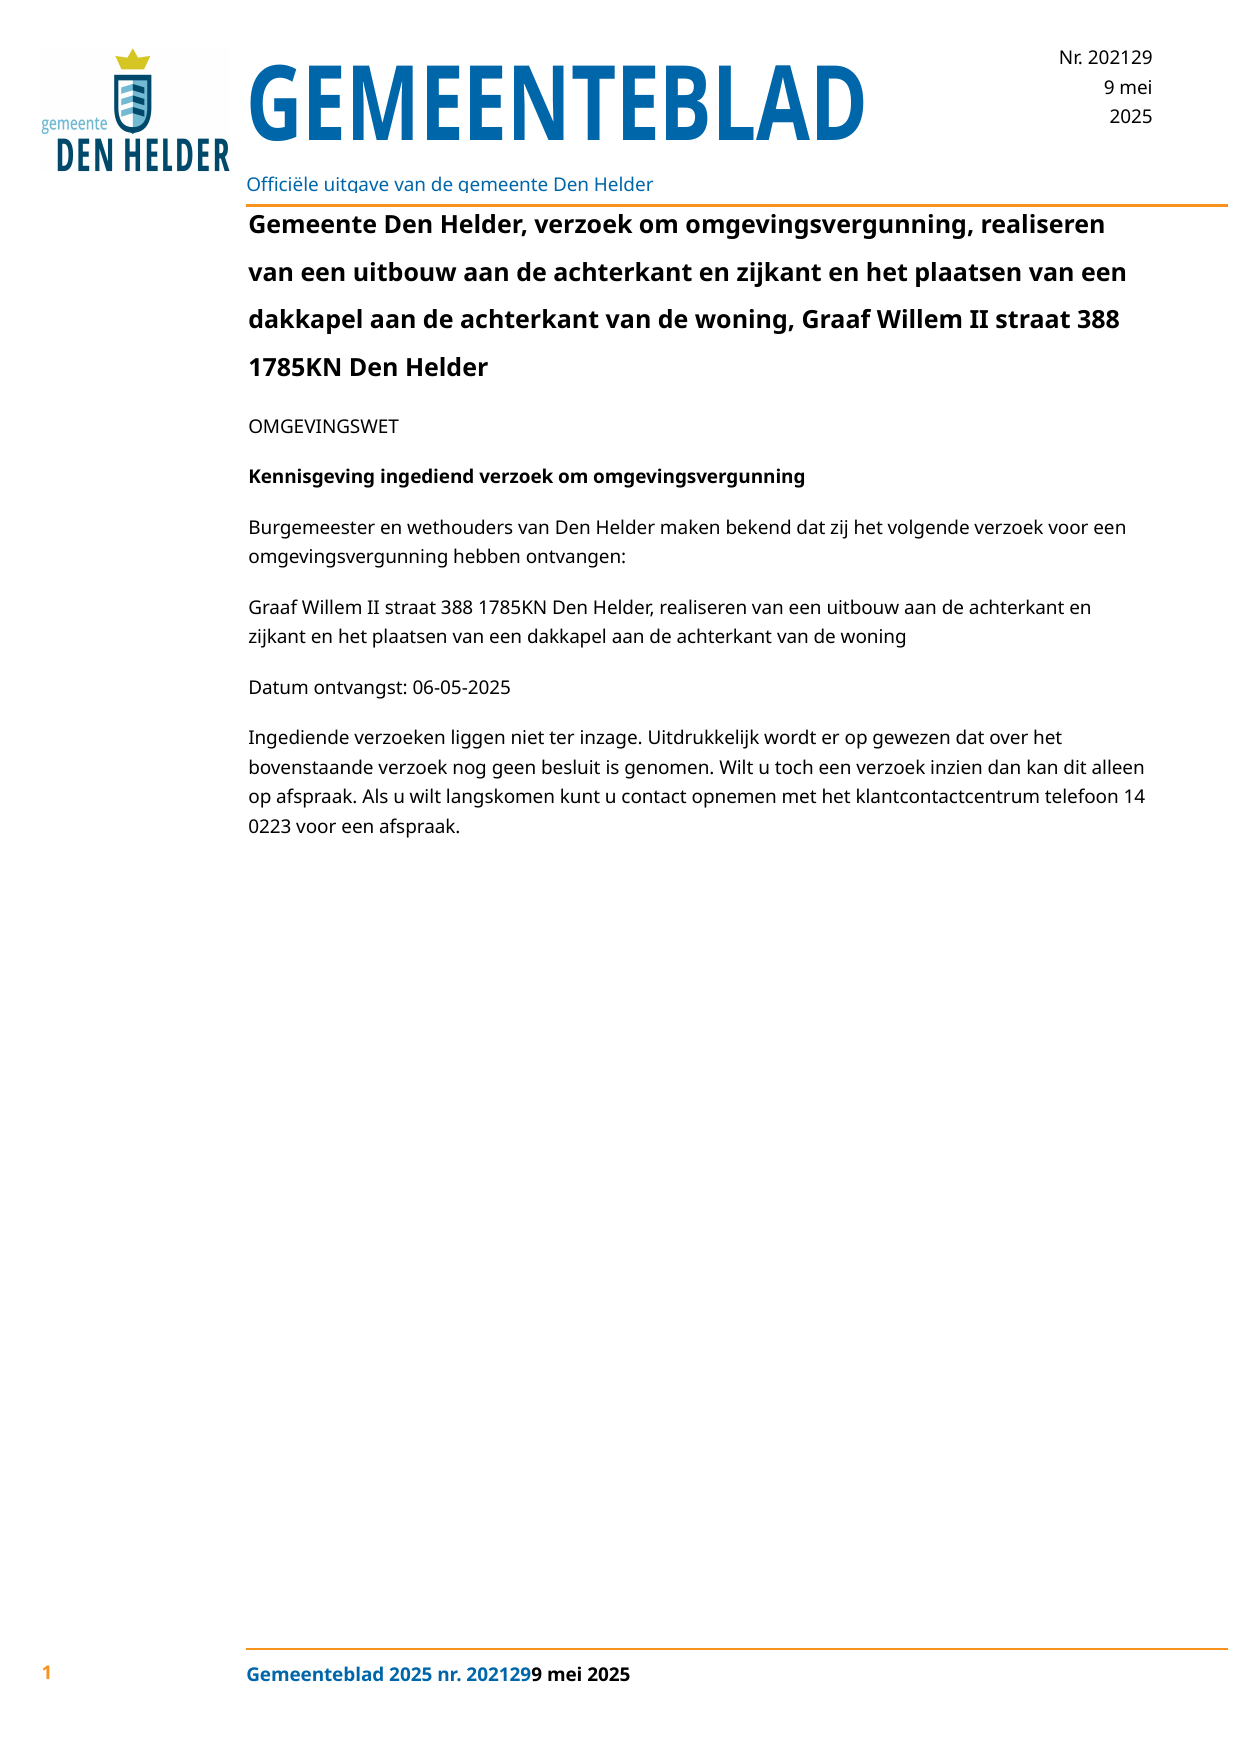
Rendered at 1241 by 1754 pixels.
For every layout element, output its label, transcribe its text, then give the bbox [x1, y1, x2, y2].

picture [100, 154, 106, 172]
text Gemeente Den Helder, verzoek om omgevingsvergunning, realiseren van een uitbouw aan de achterkant en zijkant en het plaatsen van een dakkapel aan de achterkant van de woning, Graaf Willem II straat 388 1785KN Den Helder [248, 207, 1152, 384]
text Datum ontvangst: 06-05-2025 [248, 674, 1152, 700]
text Burgemeester en wethouders van Den Helder maken bekend dat zij het volgende verzoek voor een omgevingsvergunning hebben ontvangen: [248, 514, 1152, 569]
picture [182, 144, 187, 165]
text Kennisgeving ingediend verzoek om omgevingsvergunning [248, 463, 1152, 489]
text OMGEVINGSWET [248, 413, 1152, 439]
text Ingediende verzoeken liggen niet ter inzage. Uitdrukkelijk wordt er op gewezen dat over het bovenstaande verzoek nog geen besluit is genomen. Wilt u toch een verzoek inzien dan kan dit alleen op afspraak. Als u wilt langskomen kunt u contact opnemen met het klantcontactcentrum telefoon 14 0223 voor een afspraak. [248, 724, 1152, 839]
picture [41, 47, 231, 172]
picture [130, 157, 135, 172]
picture [220, 160, 224, 172]
picture [63, 144, 68, 165]
text Graaf Willem II straat 388 1785KN Den Helder, realiseren van een uitbouw aan de achterkant en zijkant en het plaatsen van een dakkapel aan de achterkant van de woning [248, 594, 1152, 649]
